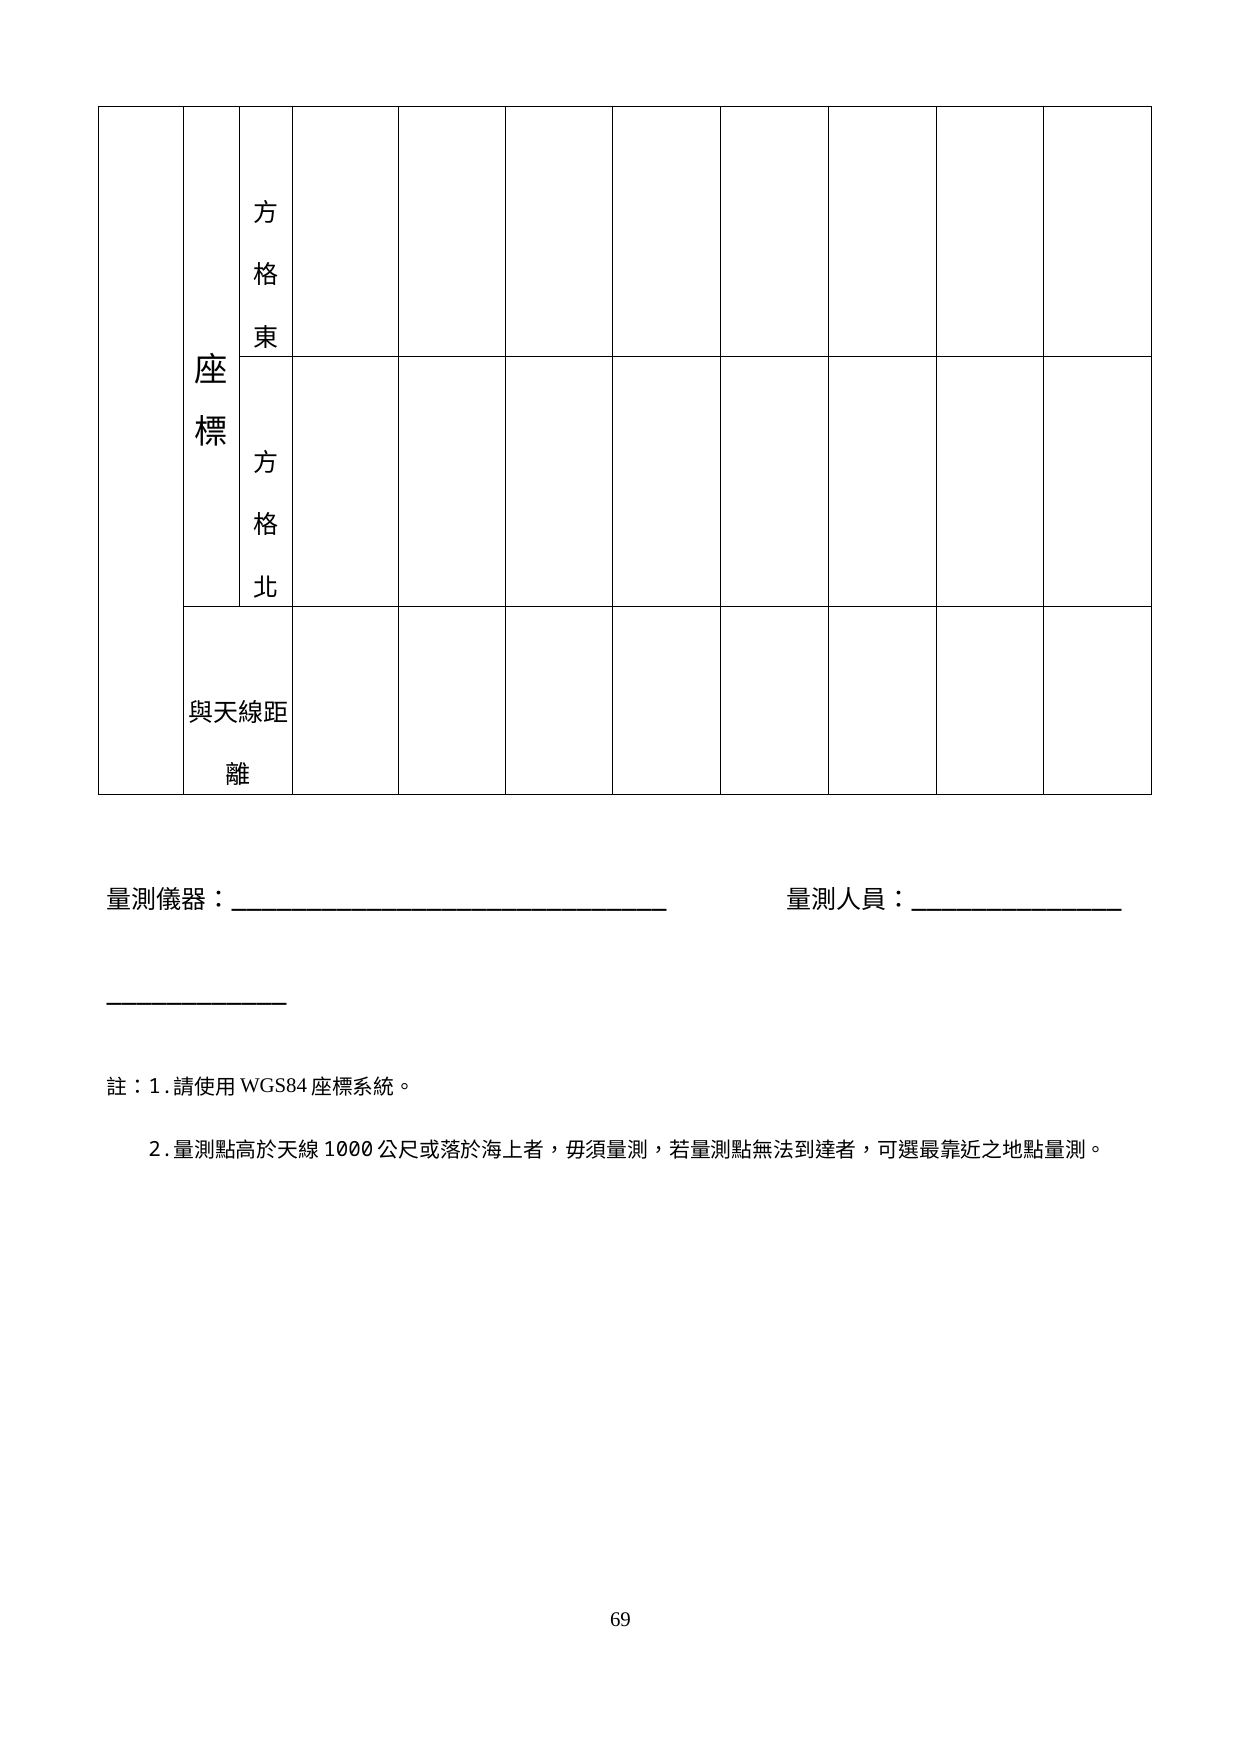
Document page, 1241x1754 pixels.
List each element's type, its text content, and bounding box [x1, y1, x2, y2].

text 2.量測點高於天線1000公尺或落於海上者，毋須量測，若量測點無法到達者，可選最靠近之地點量測。 [106, 1106, 1134, 1169]
table_cell [399, 607, 505, 794]
table_cell [1044, 607, 1151, 794]
table_cell [721, 107, 828, 356]
table_cell [506, 607, 612, 794]
table_cell [293, 107, 398, 356]
table_cell [613, 607, 720, 794]
table_cell [613, 357, 720, 606]
text 註：1.請使用WGS84座標系統。 [106, 1044, 1134, 1106]
text 量測儀器：_____________________________ 量測人員：__________________________ [106, 856, 1134, 1012]
table_cell [829, 607, 936, 794]
table_cell [1044, 107, 1151, 356]
table_cell 與天線距離 [184, 607, 292, 794]
table_cell [293, 607, 398, 794]
table_cell [99, 107, 183, 794]
table_cell [721, 607, 828, 794]
table_cell 方格北 [240, 357, 292, 606]
table_cell [829, 107, 936, 356]
table_cell [399, 357, 505, 606]
table_cell [937, 357, 1043, 606]
table_cell [506, 107, 612, 356]
table_cell [1044, 357, 1151, 606]
table_cell 座標 [184, 107, 239, 606]
table_cell [293, 357, 398, 606]
table_cell [829, 357, 936, 606]
table_cell [721, 357, 828, 606]
table_cell [937, 607, 1043, 794]
table_cell [937, 107, 1043, 356]
table_cell [399, 107, 505, 356]
table_cell [506, 357, 612, 606]
table_cell [613, 107, 720, 356]
table_cell 方格東 [240, 107, 292, 356]
